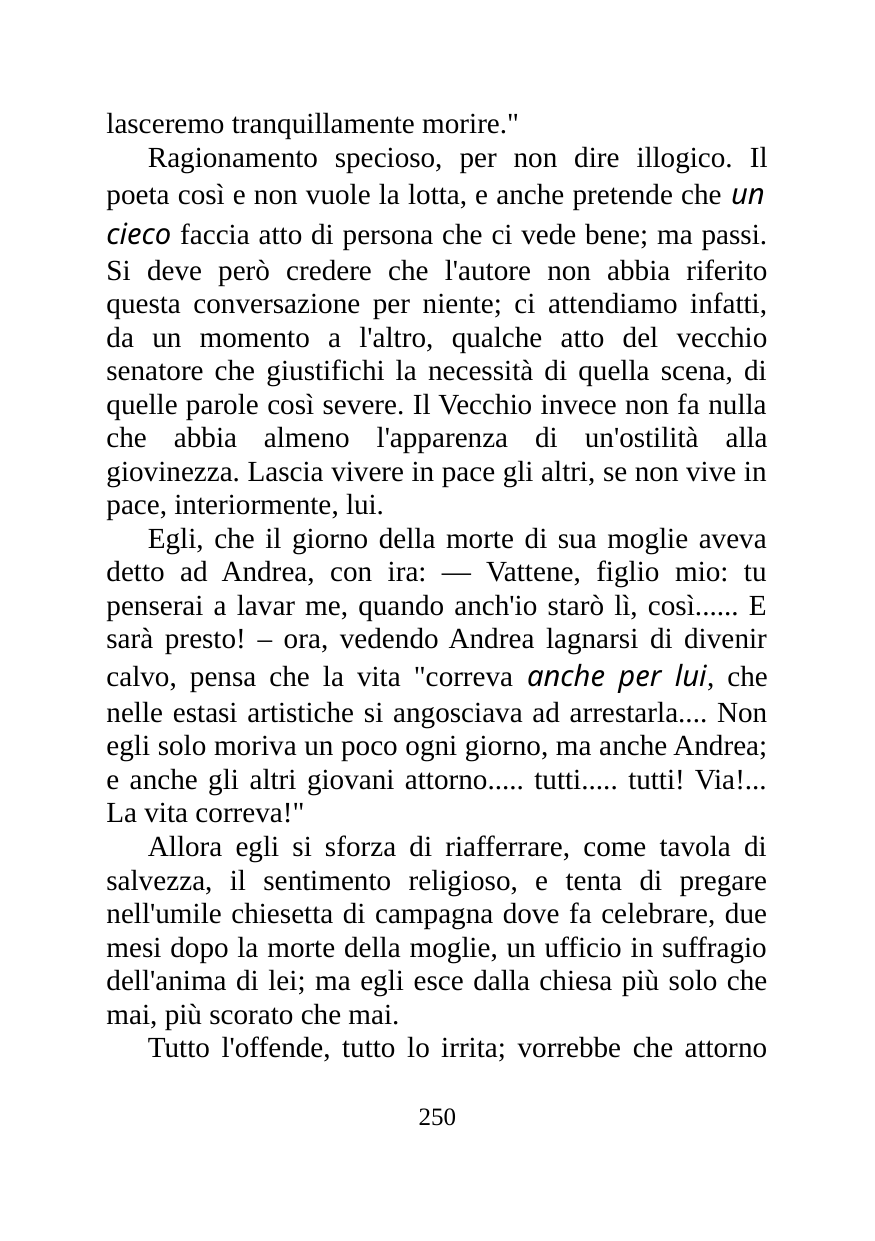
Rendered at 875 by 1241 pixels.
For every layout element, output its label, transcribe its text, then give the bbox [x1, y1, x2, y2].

text lasceremo tranquillamente morire." [106, 106, 768, 140]
text Allora egli si sforza di riafferrare, come tavola di salvezza, il sentimento religioso, e tenta di pregare nell'umile chiesetta di campagna dove fa celebrare, due mesi dopo la morte della moglie, un ufficio in suffragio dell'anima di lei; ma egli esce dalla chiesa più solo che mai, più scorato che mai. [106, 829, 768, 1030]
text Egli, che il giorno della morte di sua moglie aveva detto ad Andrea, con ira: — Vattene, figlio mio: tu penserai a lavar me, quando anch'io starò lì, così...... E sarà presto! – ora, vedendo Andrea lagnarsi di divenir calvo, pensa che la vita "correva anche per lui, che nelle estasi artistiche si angosciava ad arrestarla.... Non egli solo moriva un poco ogni giorno, ma anche Andrea; e anche gli altri giovani attorno..... tutti..... tutti! Via!... La vita correva!" [106, 521, 768, 829]
text Ragionamento specioso, per non dire illogico. Il poeta così e non vuole la lotta, e anche pretende che un cieco faccia atto di persona che ci vede bene; ma passi. Si deve però credere che l'autore non abbia riferito questa conversazione per niente; ci attendiamo infatti, da un momento a l'altro, qualche atto del vecchio senatore che giustifichi la necessità di quella scena, di quelle parole così severe. Il Vecchio invece non fa nulla che abbia almeno l'apparenza di un'ostilità alla giovinezza. Lascia vivere in pace gli altri, se non vive in pace, interiormente, lui. [106, 140, 768, 521]
text Tutto l'offende, tutto lo irrita; vorrebbe che attorno [106, 1030, 768, 1064]
